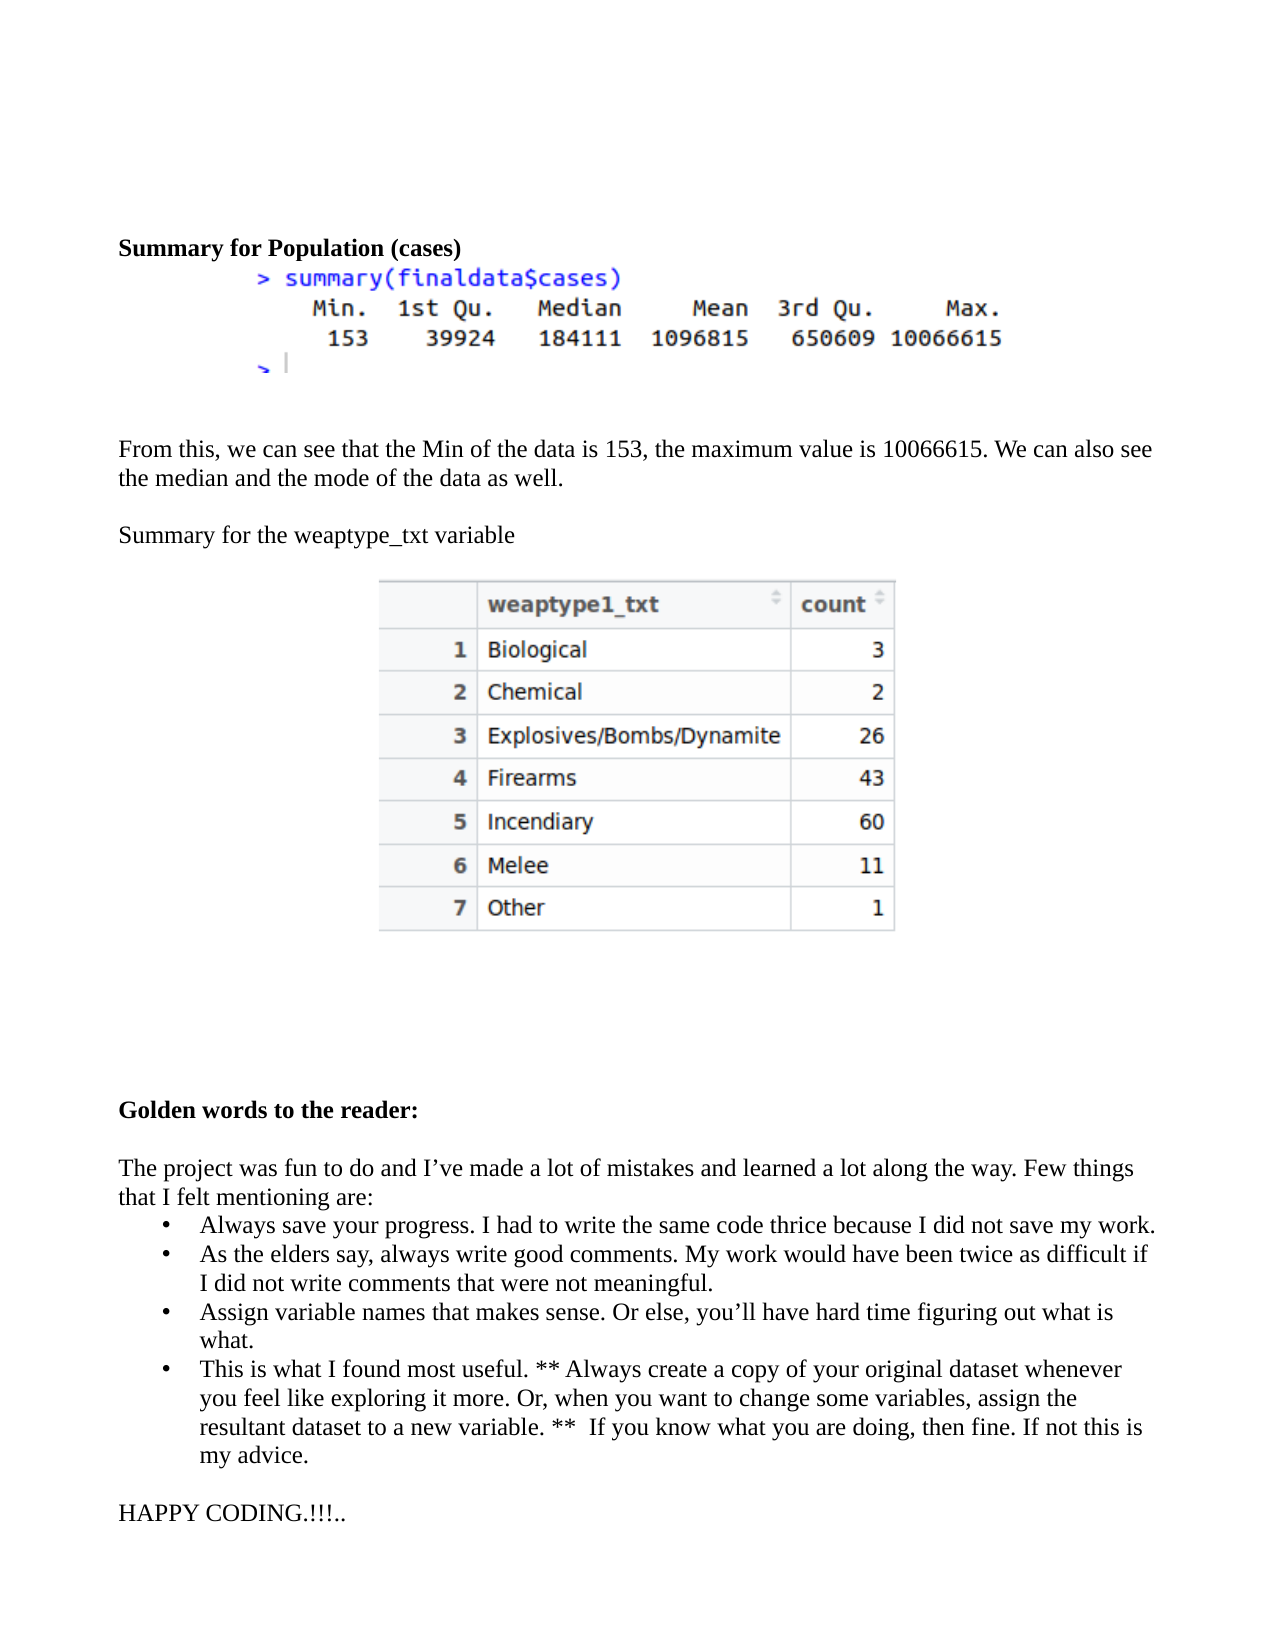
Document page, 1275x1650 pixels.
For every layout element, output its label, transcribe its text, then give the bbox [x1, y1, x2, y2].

list Always save your progress. I had to write the same code thrice because I did not save my work. [162, 1211, 1157, 1239]
picture [378, 578, 897, 933]
text Summary for the weaptype_txt variable [118, 521, 1157, 549]
list As the elders say, always write good comments. My work would have been twice as difficult if I did not write comments that were not meaningful. [162, 1239, 1157, 1297]
text Golden words to the reader: [118, 1096, 1157, 1124]
picture [252, 261, 1023, 373]
text HAPPY CODING.!!!.. [118, 1498, 1157, 1527]
text The project was fun to do and I’ve made a lot of mistakes and learned a lot along the way. Few things that I felt mentioning are: [118, 1153, 1157, 1211]
text Summary for Population (cases) [118, 233, 1157, 262]
list This is what I found most useful. ** Always create a copy of your original dataset whenever you feel like exploring it more. Or, when you want to change some variables, assign the resultant dataset to a new variable. ** If you know what you are doing, then fine. If not this is my advice. [162, 1354, 1157, 1469]
text From this, we can see that the Min of the data is 153, the maximum value is 10066615. We can also see the median and the mode of the data as well. [118, 434, 1157, 492]
list Assign variable names that makes sense. Or else, you’ll have hard time figuring out what is what. [162, 1297, 1157, 1354]
